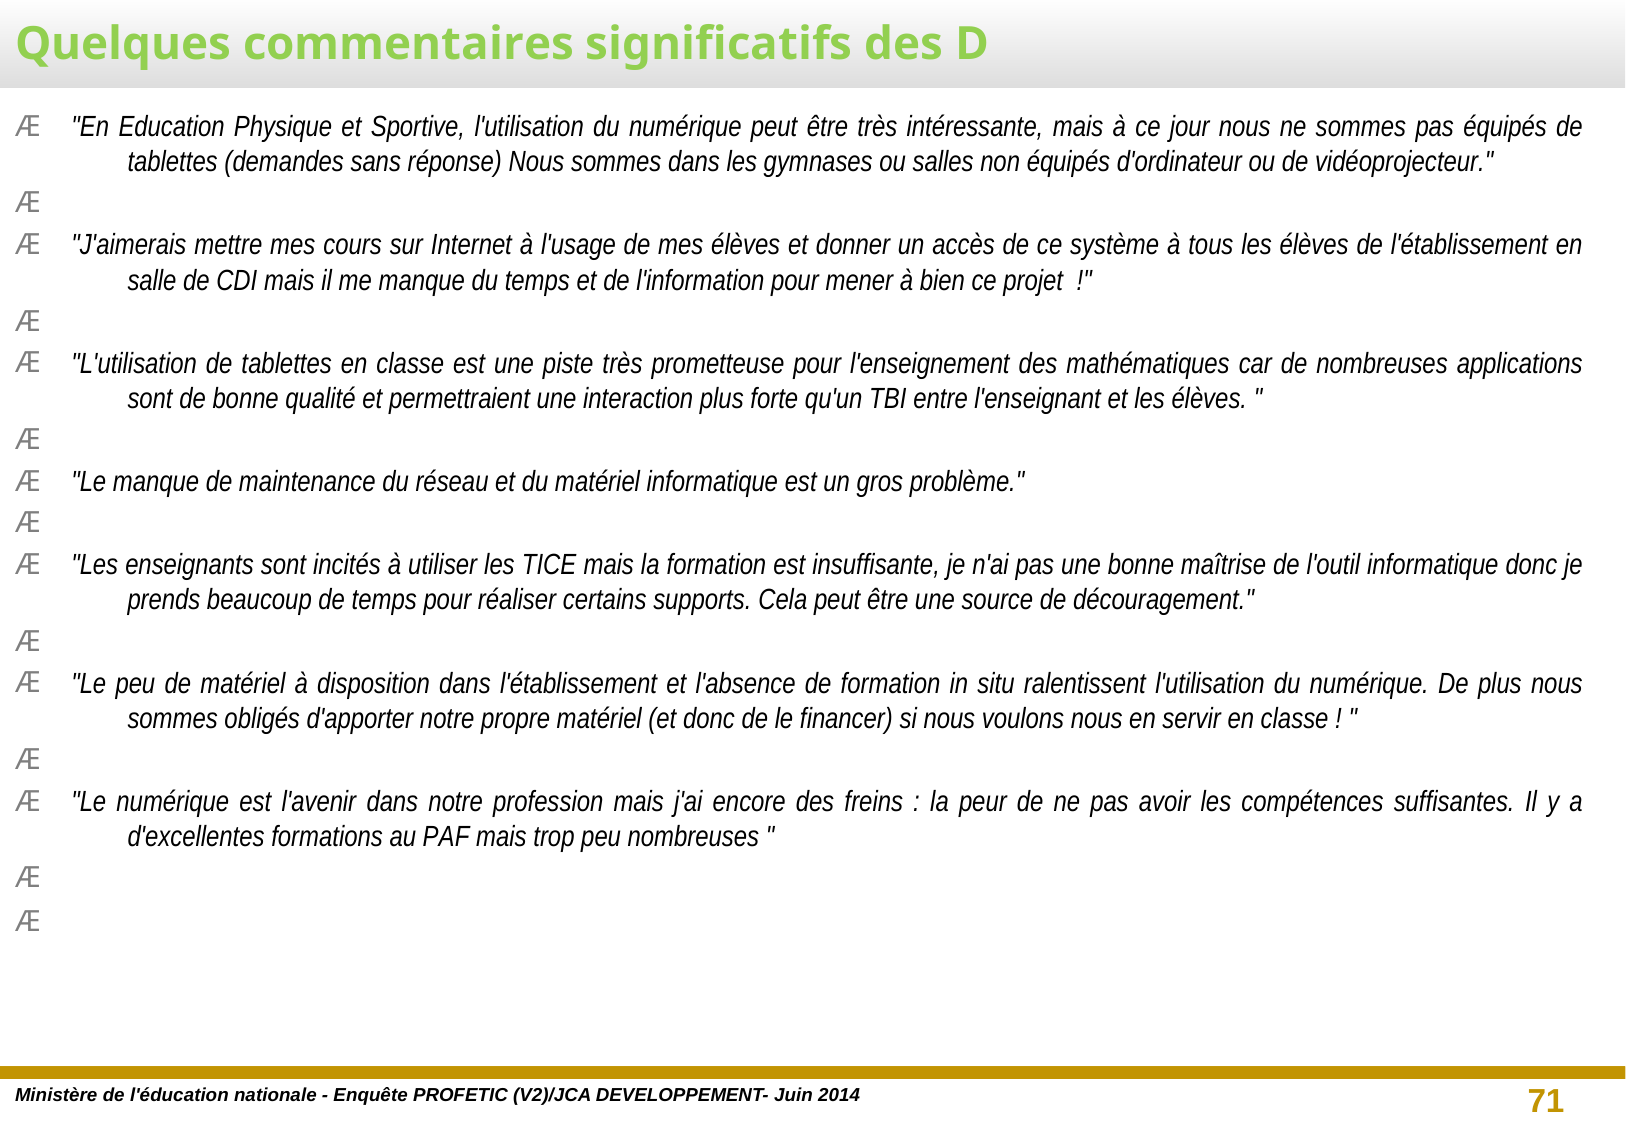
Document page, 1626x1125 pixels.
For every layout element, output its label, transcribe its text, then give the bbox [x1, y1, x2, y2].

text_box Ministère de l'éducation nationale - Enquête PROFETIC (V2)/JCA DEVELOPPEMENT- Juin 2014 [0, 1074, 1501, 1125]
text_box 71 [1512, 1071, 1625, 1125]
title Quelques commentaires significatifs des D [0, 0, 1625, 88]
list "En Education Physique et Sportive, l'utilisation du numérique peut être très intéressante, mais à ce jour nous ne sommes pas équipés de tablettes (demandes sans réponse) Nous sommes dans les gymnases ou salles non équipés d'ordinateur ou de vidéoprojecteur." "J'aimerais mettre mes cours sur Internet à l'usage de mes élèves et donner un accès de ce système à tous les élèves de l'établissement en salle de CDI mais il me manque du temps et de l'information pour mener à bien ce projet !" "L'utilisation de tablettes en classe est une piste très prometteuse pour l'enseignement des mathématiques car de nombreuses applications sont de bonne qualité et permettraient une interaction plus forte qu'un TBI entre l'enseignant et les élèves. " "Le manque de maintenance du réseau et du matériel informatique est un gros problème." "Les enseignants sont incités à utiliser les TICE mais la formation est insuffisante, je n'ai pas une bonne maîtrise de l'outil informatique donc je prends beaucoup de temps pour réaliser certains supports. Cela peut être une source de découragement." "Le peu de matériel à disposition dans l'établissement et l'absence de formation in situ ralentissent l'utilisation du numérique. De plus nous sommes obligés d'apporter notre propre matériel (et donc de le financer) si nous voulons nous en servir en classe ! " "Le numérique est l'avenir dans notre profession mais j'ai encore des freins : la peur de ne pas avoir les compétences suffisantes. Il y a d'excellentes formations au PAF mais trop peu nombreuses " [0, 99, 1600, 1003]
